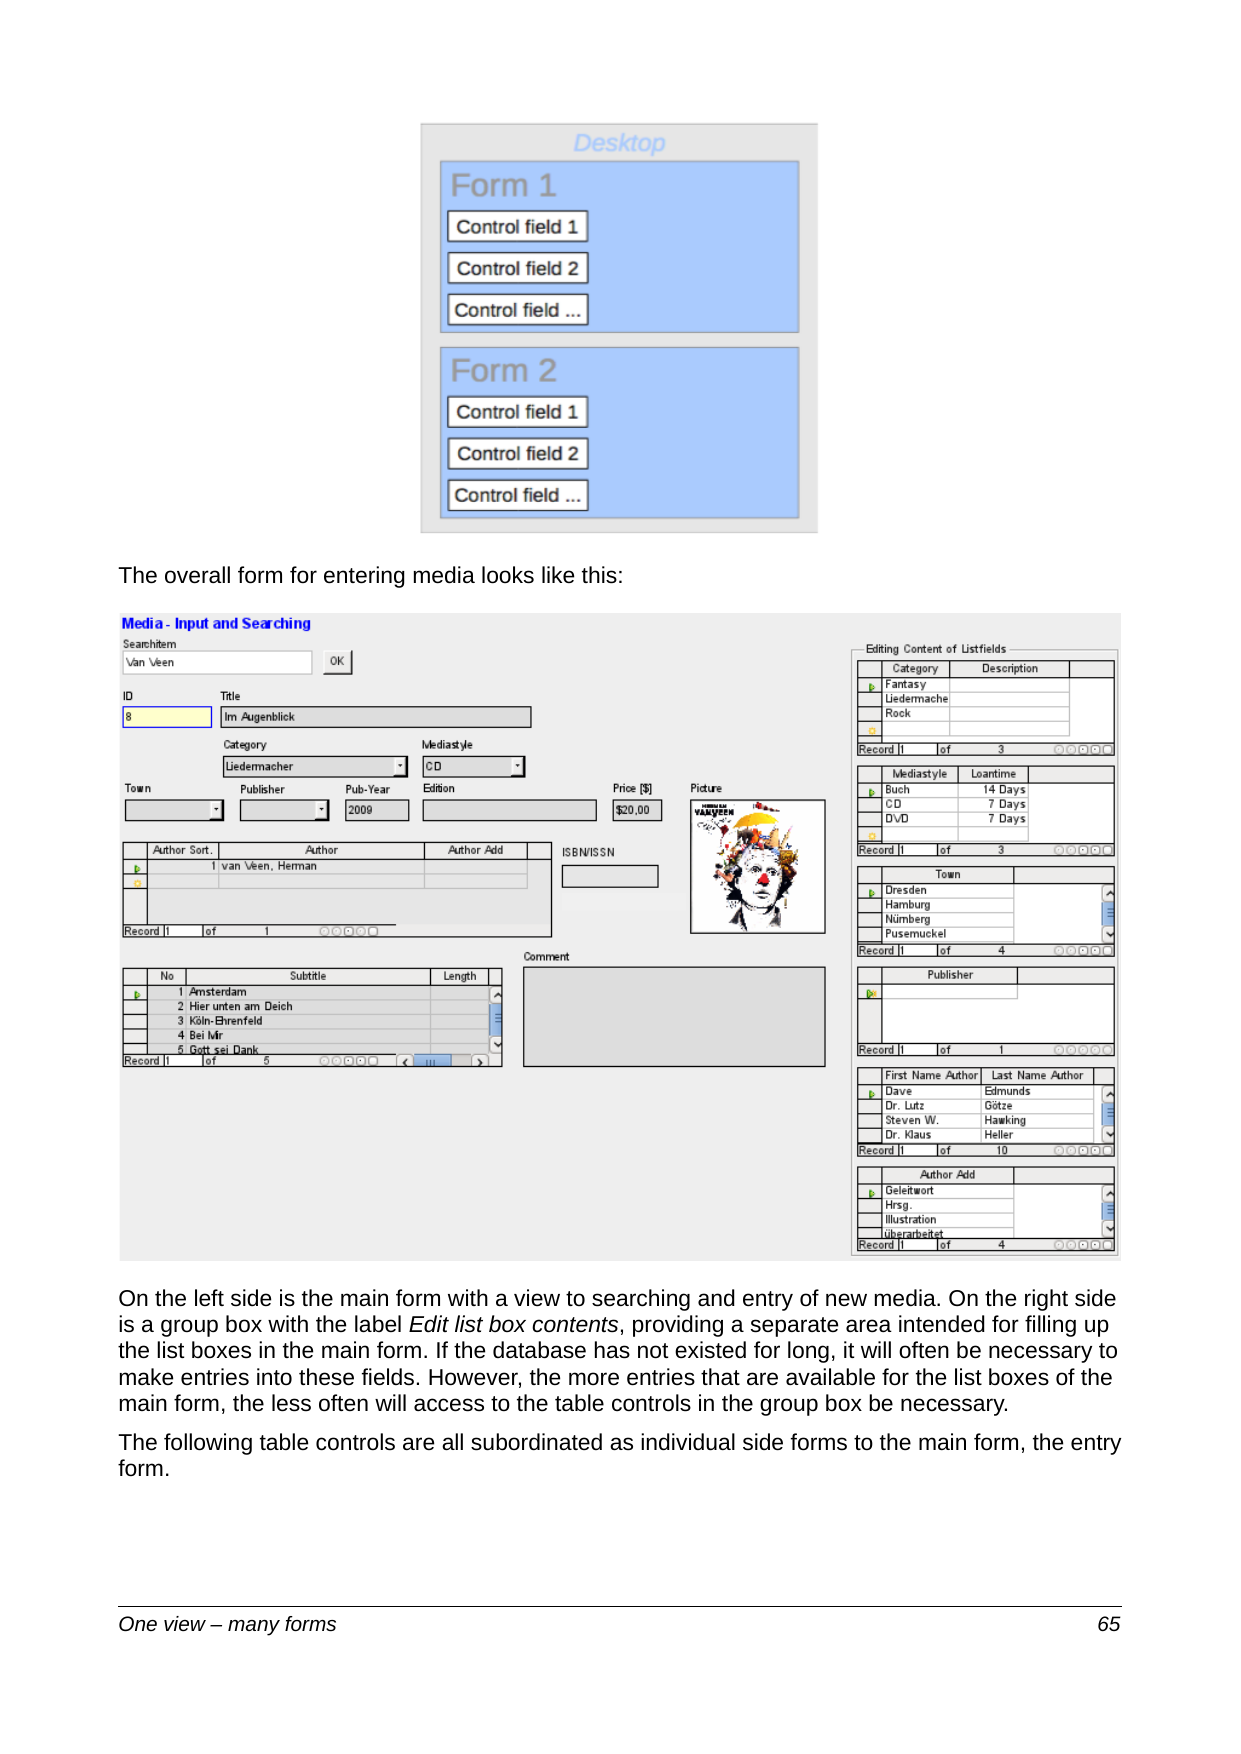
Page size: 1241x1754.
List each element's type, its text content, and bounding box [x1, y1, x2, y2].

text The overall form for entering media looks like this: [118, 562, 1122, 589]
picture [417, 118, 823, 539]
text On the left side is the main form with a view to searching and entry of new media. On the right side is a group box with the label Edit list box contents, providing a separate area intended for filling up the list boxes in the main form. If the database has not existed for long, it will often be necessary to make entries into these fields. However, the more entries that are available for the list boxes of the main form, the less often will access to the table controls in the group box be necessary. [118, 1285, 1122, 1416]
text The following table controls are all subordinated as individual side forms to the main form, the entry form. [118, 1429, 1122, 1482]
picture [119, 613, 1121, 1261]
